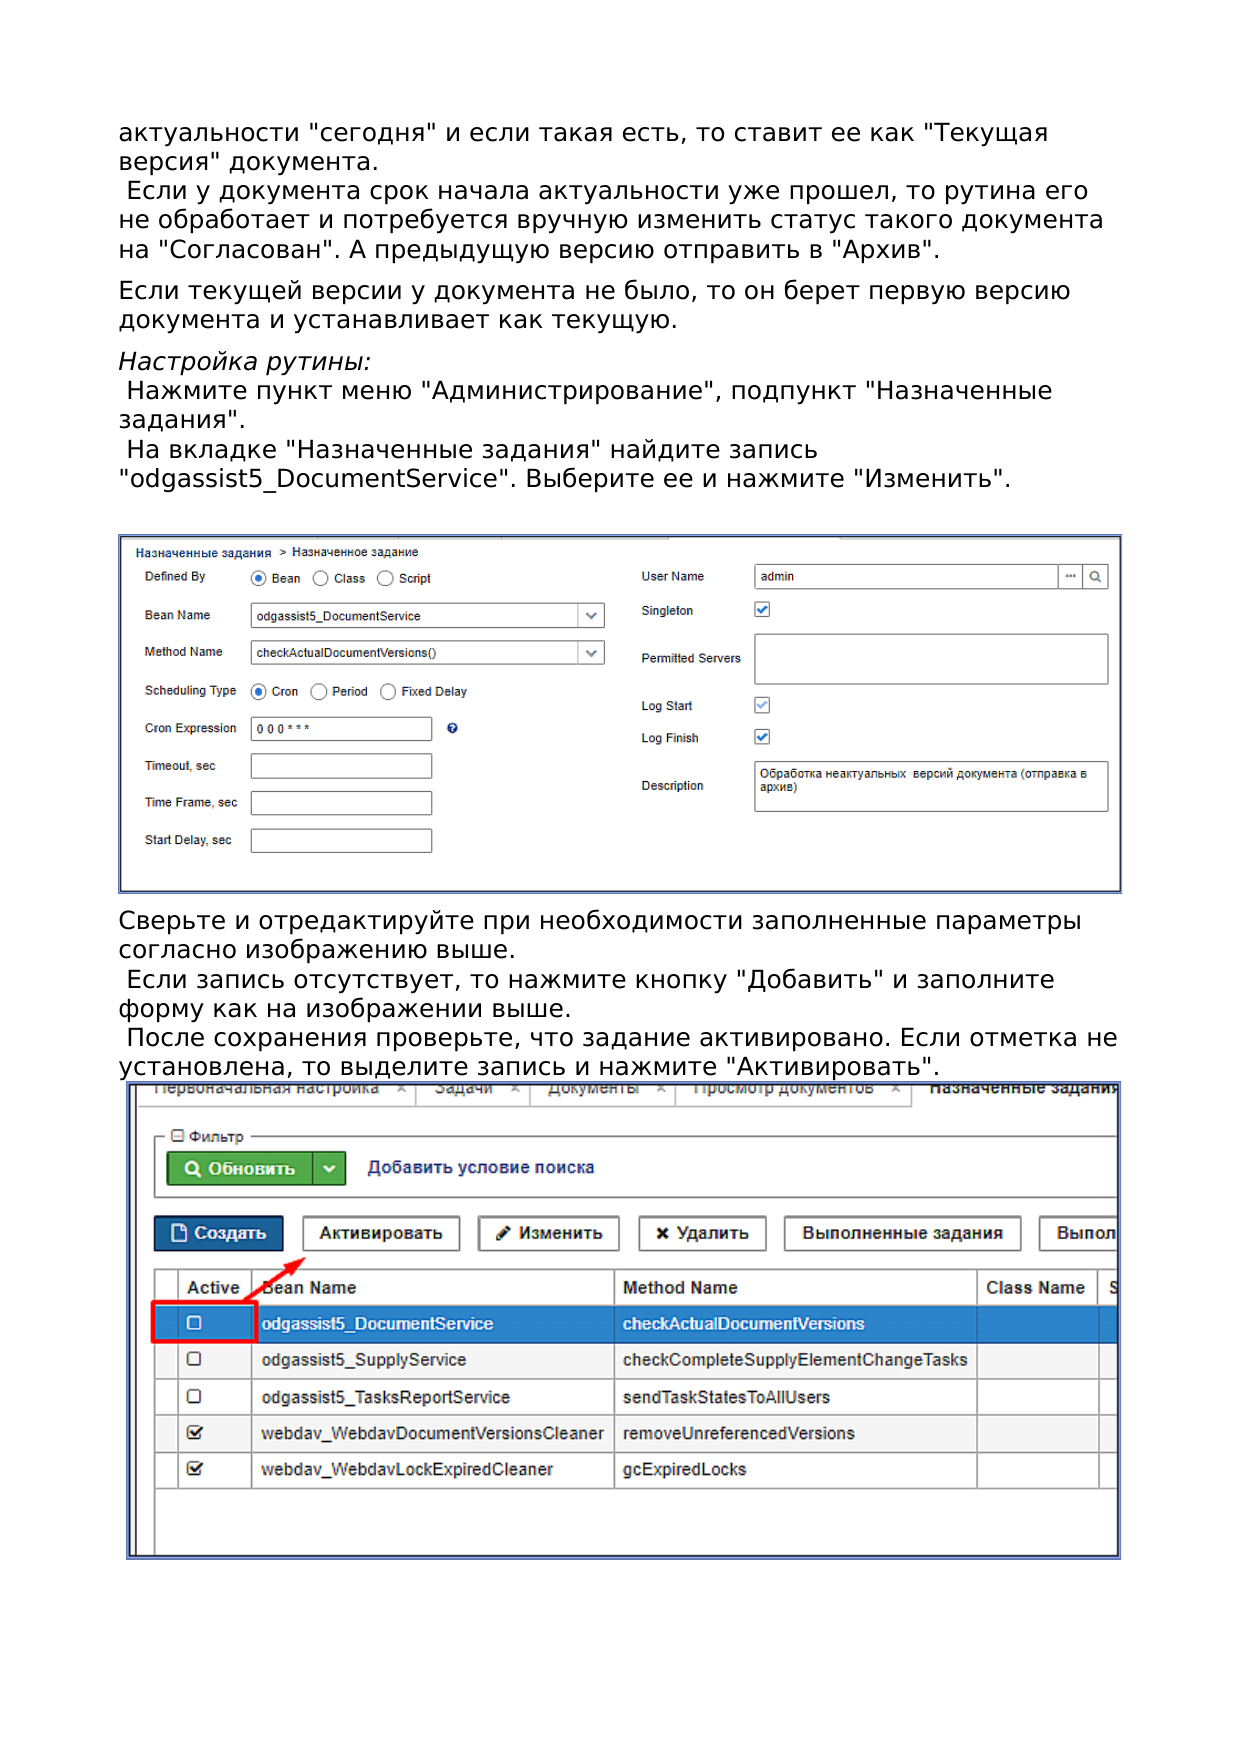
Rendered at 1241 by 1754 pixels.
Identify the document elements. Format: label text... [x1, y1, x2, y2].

text актуальности "сегодня" и если такая есть, то ставит ее как "Текущая версия" документа. Если у документа срок начала актуальности уже прошел, то рутина его не обработает и потребуется вручную изменить статус такого документа на "Согласован". А предыдущую версию отправить в "Архив". [118, 118, 1122, 264]
text Если текущей версии у документа не было, то он берет первую версию документа и устанавливает как текущую. [118, 276, 1122, 335]
picture [118, 534, 1123, 894]
text Настройка рутины: Нажмите пункт меню "Администрирование", подпункт "Назначенные задания". На вкладке "Назначенные задания" найдите запись "odgassist5_DocumentService". Выберите ее и нажмите "Изменить". [118, 347, 1122, 522]
picture [126, 1081, 1122, 1560]
text Сверьте и отредактируйте при необходимости заполненные параметры согласно изображению выше. Если запись отсутствует, то нажмите кнопку "Добавить" и заполните форму как на изображении выше. После сохранения проверьте, что задание активировано. Если отметка не установлена, то выделите запись и нажмите "Активировать". [118, 907, 1122, 1081]
